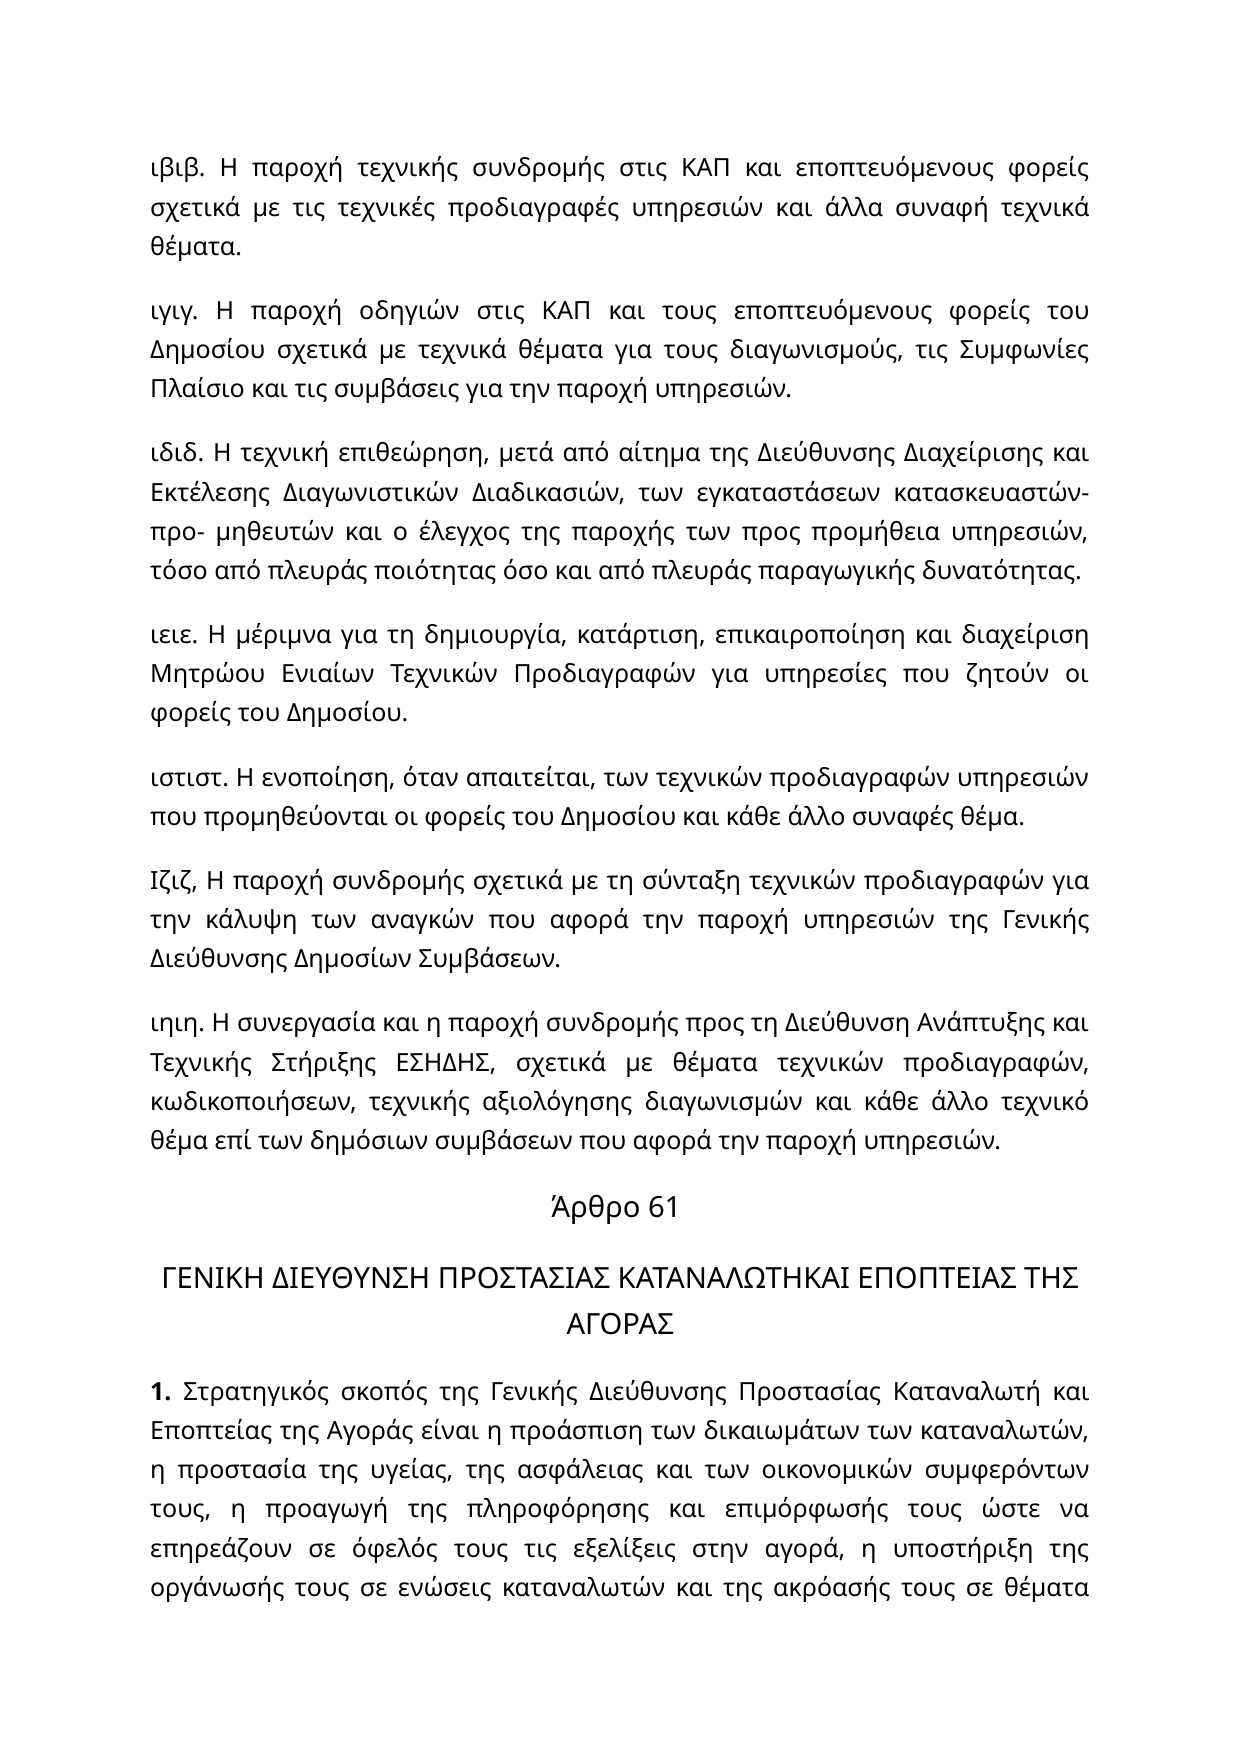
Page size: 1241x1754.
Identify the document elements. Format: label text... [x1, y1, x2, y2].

text ιδιδ. Η τεχνική επιθεώρηση, μετά από αίτημα της Διεύθυνσης Διαχείρισης και Εκτέλεσης Διαγωνιστικών Διαδικασιών, των εγκαταστάσεων κατασκευαστών-προ- μηθευτών και ο έλεγχος της παροχής των προς προμήθεια υπηρεσιών, τόσο από πλευράς ποιότητας όσο και από πλευράς παραγωγικής δυνατότητας. [150, 435, 1090, 587]
text Ιζιζ, Η παροχή συνδρομής σχετικά με τη σύνταξη τεχνικών προδιαγραφών για την κάλυψη των αναγκών που αφορά την παροχή υπηρεσιών της Γενικής Διεύθυνσης Δημοσίων Συμβάσεων. [150, 862, 1090, 975]
text ιγιγ. Η παροχή οδηγιών στις ΚΑΠ και τους εποπτευόμενους φορείς του Δημοσίου σχετικά με τεχνικά θέματα για τους διαγωνισμούς, τις Συμφωνίες Πλαίσιο και τις συμβάσεις για την παροχή υπηρεσιών. [150, 292, 1090, 405]
text ιστιστ. Η ενοποίηση, όταν απαιτείται, των τεχνικών προδιαγραφών υπηρεσιών που προμηθεύονται οι φορείς του Δημοσίου και κάθε άλλο συναφές θέμα. [150, 759, 1090, 832]
text ιβιβ. Η παροχή τεχνικής συνδρομής στις ΚΑΠ και εποπτευόμενους φορείς σχετικά με τις τεχνικές προδιαγραφές υπηρεσιών και άλλα συναφή τεχνικά θέματα. [150, 150, 1090, 262]
subtitle ΓΕΝΙΚΗ ΔΙΕΥΘΥΝΣΗ ΠΡΟΣΤΑΣΙΑΣ ΚΑΤΑΝΑΛΩΤΗΚΑΙ ΕΠΟΠΤΕΙΑΣ ΤΗΣ ΑΓΟΡΑΣ [150, 1257, 1090, 1343]
subtitle Άρθρο 61 [150, 1187, 1090, 1226]
text ιειε. Η μέριμνα για τη δημιουργία, κατάρτιση, επικαιροποίηση και διαχείριση Μητρώου Ενιαίων Τεχνικών Προδιαγραφών για υπηρεσίες που ζητούν οι φορείς του Δημοσίου. [150, 617, 1090, 729]
text 1. Στρατηγικός σκοπός της Γενικής Διεύθυνσης Προστασίας Καταναλωτή και Εποπτείας της Αγοράς είναι η προάσπιση των δικαιωμάτων των καταναλωτών, η προστασία της υγείας, της ασφάλειας και των οικονομικών συμφερόντων τους, η προαγωγή της πληροφόρησης και επιμόρφωσής τους ώστε να επηρεάζουν σε όφελός τους τις εξελίξεις στην αγορά, η υποστήριξη της οργάνωσής τους σε ενώσεις καταναλωτών και της ακρόασής τους σε θέματα [150, 1373, 1090, 1603]
text ιηιη. Η συνεργασία και η παροχή συνδρομής προς τη Διεύθυνση Ανάπτυξης και Τεχνικής Στήριξης ΕΣΗΔΗΣ, σχετικά με θέματα τεχνικών προδιαγραφών, κωδικοποιήσεων, τεχνικής αξιολόγησης διαγωνισμών και κάθε άλλο τεχνικό θέμα επί των δημόσιων συμβάσεων που αφορά την παροχή υπηρεσιών. [150, 1005, 1090, 1157]
